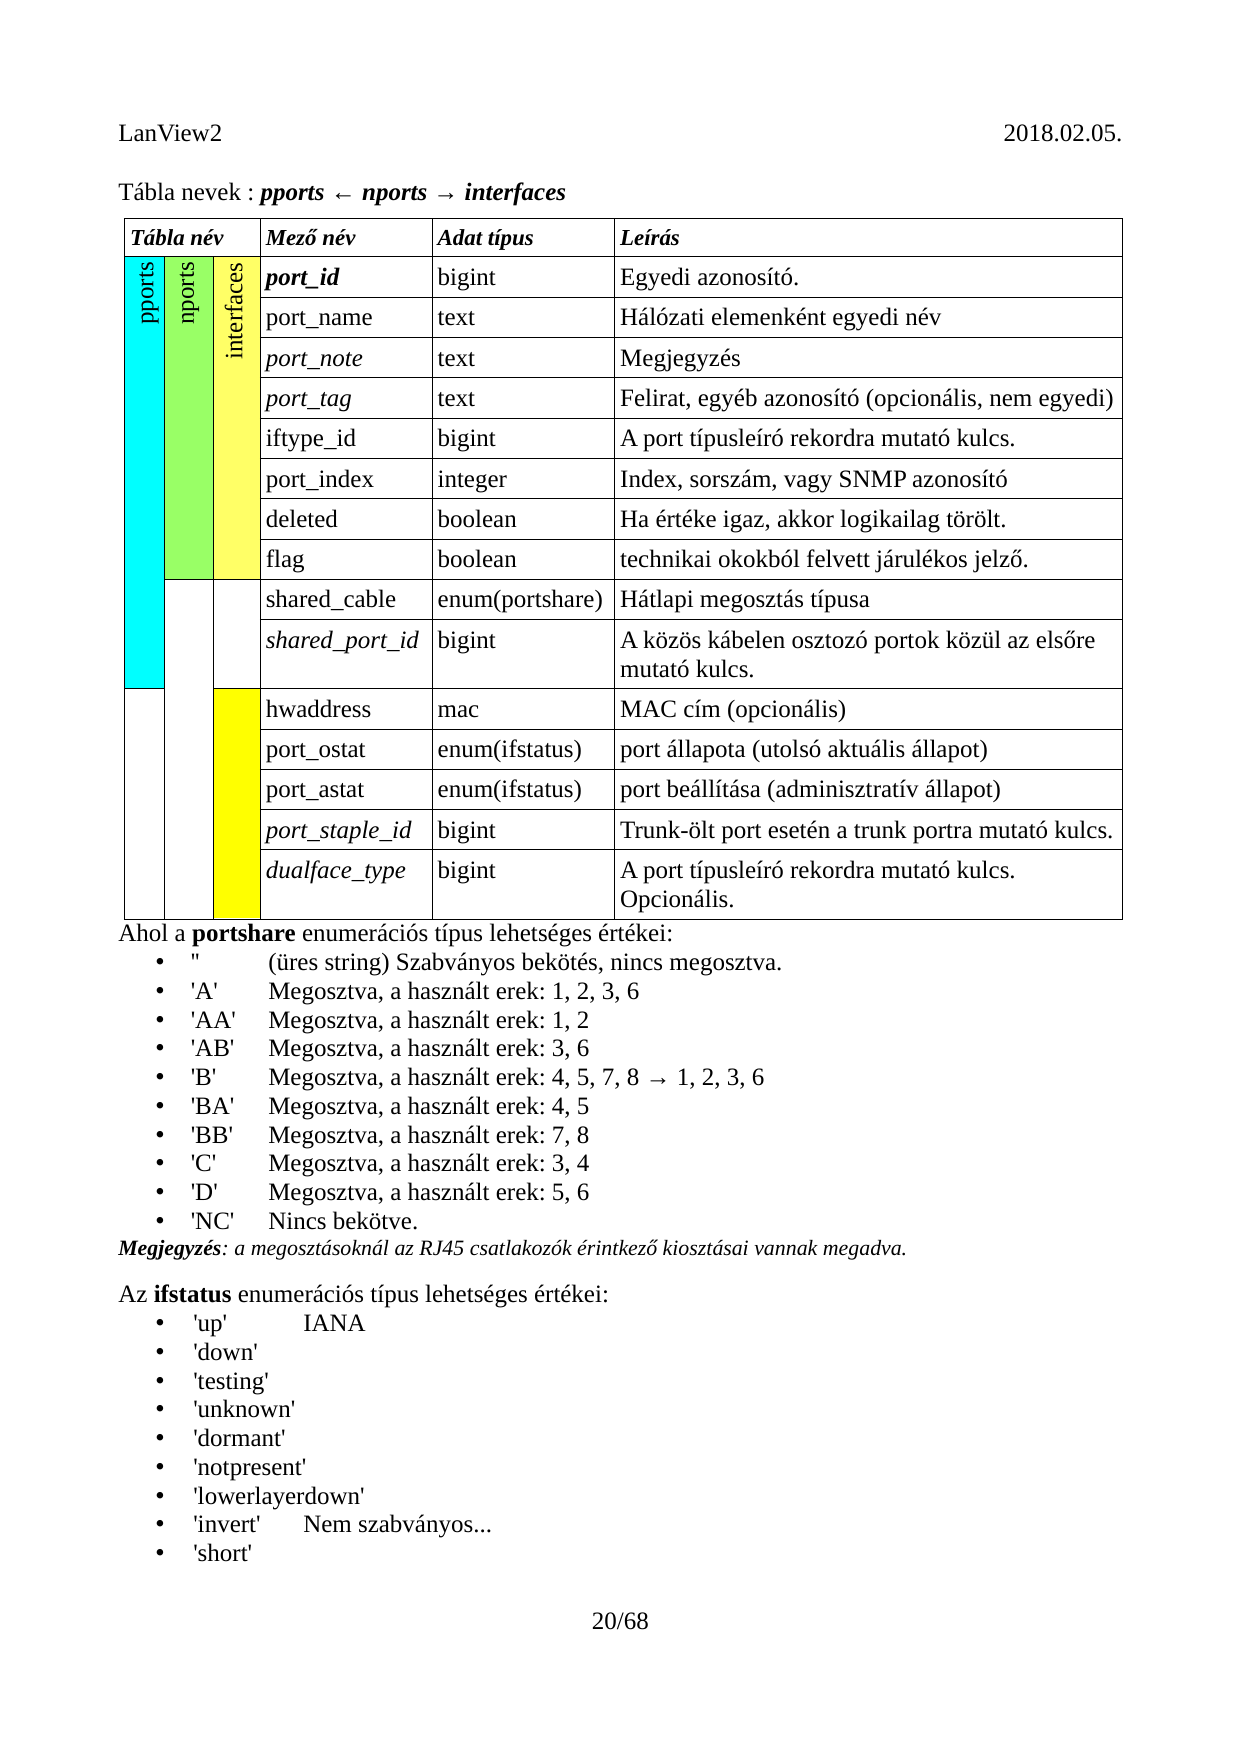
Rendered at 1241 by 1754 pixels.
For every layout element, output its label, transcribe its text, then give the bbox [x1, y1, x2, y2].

list 'AA' Megosztva, a használt erek: 1, 2 [156, 1005, 1122, 1033]
table_cell [125, 689, 164, 918]
table_cell port állapota (utolsó aktuális állapot) [615, 730, 1122, 769]
table_cell technikai okokból felvett járulékos jelző. [615, 540, 1122, 579]
table_cell shared_cable [261, 580, 432, 619]
table_cell bigint [433, 419, 614, 458]
list 'testing' [156, 1366, 1122, 1394]
table_header Tábla név [125, 219, 260, 256]
table_cell Index, sorszám, vagy SNMP azonosító [615, 459, 1122, 498]
list 'D' Megosztva, a használt erek: 5, 6 [156, 1177, 1122, 1206]
list 'dormant' [156, 1423, 1122, 1452]
table_header Adat típus [433, 219, 614, 256]
list 'AB' Megosztva, a használt erek: 3, 6 [156, 1033, 1122, 1062]
table_cell dualface_type [261, 850, 432, 918]
table_cell text [433, 378, 614, 417]
table_cell bigint [433, 850, 614, 918]
list '' (üres string) Szabványos bekötés, nincs megosztva. [156, 947, 1122, 976]
table_cell Egyedi azonosító. [615, 257, 1122, 297]
table_cell interfaces [214, 257, 260, 579]
table_cell port_tag [261, 378, 432, 417]
table_cell mac [433, 689, 614, 728]
table_cell Hálózati elemenként egyedi név [615, 298, 1122, 337]
table_cell text [433, 298, 614, 337]
table_cell nports [165, 257, 213, 579]
list 'A' Megosztva, a használt erek: 1, 2, 3, 6 [156, 976, 1122, 1005]
list 'BB' Megosztva, a használt erek: 7, 8 [156, 1120, 1122, 1148]
table_header Mező név [261, 219, 432, 256]
table_cell Ha értéke igaz, akkor logikailag törölt. [615, 499, 1122, 538]
list 'notpresent' [156, 1452, 1122, 1481]
table_cell [214, 689, 260, 918]
table_cell port beállítása (adminisztratív állapot) [615, 770, 1122, 809]
table_cell [165, 580, 213, 918]
table_cell boolean [433, 499, 614, 538]
table_cell iftype_id [261, 419, 432, 458]
table_cell Hátlapi megosztás típusa [615, 580, 1122, 619]
table_cell port_ostat [261, 730, 432, 769]
table_cell shared_port_id [261, 620, 432, 688]
table_cell A port típusleíró rekordra mutató kulcs. Opcionális. [615, 850, 1122, 918]
table_cell A port típusleíró rekordra mutató kulcs. [615, 419, 1122, 458]
table_cell port_staple_id [261, 810, 432, 849]
list 'short' [156, 1538, 1122, 1567]
table_cell bigint [433, 810, 614, 849]
table_cell port_name [261, 298, 432, 337]
table_cell enum(portshare) [433, 580, 614, 619]
text Tábla nevek : pports ← nports → interfaces [118, 177, 1122, 206]
text Az ifstatus enumerációs típus lehetséges értékei: [118, 1279, 1122, 1308]
list 'B' Megosztva, a használt erek: 4, 5, 7, 8 → 1, 2, 3, 6 [156, 1062, 1122, 1091]
table_cell port_astat [261, 770, 432, 809]
table_cell [214, 580, 260, 688]
table_cell boolean [433, 540, 614, 579]
table_cell Trunk-ölt port esetén a trunk portra mutató kulcs. [615, 810, 1122, 849]
table_cell port_note [261, 338, 432, 377]
table_cell flag [261, 540, 432, 579]
table_cell port_id [261, 257, 432, 297]
table_cell deleted [261, 499, 432, 538]
list 'unknown' [156, 1394, 1122, 1423]
table_cell text [433, 338, 614, 377]
list 'C' Megosztva, a használt erek: 3, 4 [156, 1148, 1122, 1177]
list 'NC' Nincs bekötve. [156, 1206, 1122, 1235]
list 'lowerlayerdown' [156, 1481, 1122, 1509]
list 'down' [156, 1337, 1122, 1366]
table_cell Felirat, egyéb azonosító (opcionális, nem egyedi) [615, 378, 1122, 417]
table_cell bigint [433, 257, 614, 297]
list 'BA' Megosztva, a használt erek: 4, 5 [156, 1091, 1122, 1120]
table_cell port_index [261, 459, 432, 498]
table_cell enum(ifstatus) [433, 730, 614, 769]
table_cell bigint [433, 620, 614, 688]
text Ahol a portshare enumerációs típus lehetséges értékei: [118, 918, 1122, 947]
table_cell enum(ifstatus) [433, 770, 614, 809]
table_cell Megjegyzés [615, 338, 1122, 377]
text Megjegyzés: a megosztásoknál az RJ45 csatlakozók érintkező kiosztásai vannak megadva. [118, 1235, 1122, 1260]
table_cell MAC cím (opcionális) [615, 689, 1122, 728]
table_cell integer [433, 459, 614, 498]
table_cell hwaddress [261, 689, 432, 728]
list 'invert' Nem szabványos... [156, 1509, 1122, 1538]
table_cell A közös kábelen osztozó portok közül az elsőre mutató kulcs. [615, 620, 1122, 688]
list 'up' IANA [156, 1308, 1122, 1337]
table_cell pports [125, 257, 164, 688]
table_header Leírás [615, 219, 1122, 256]
